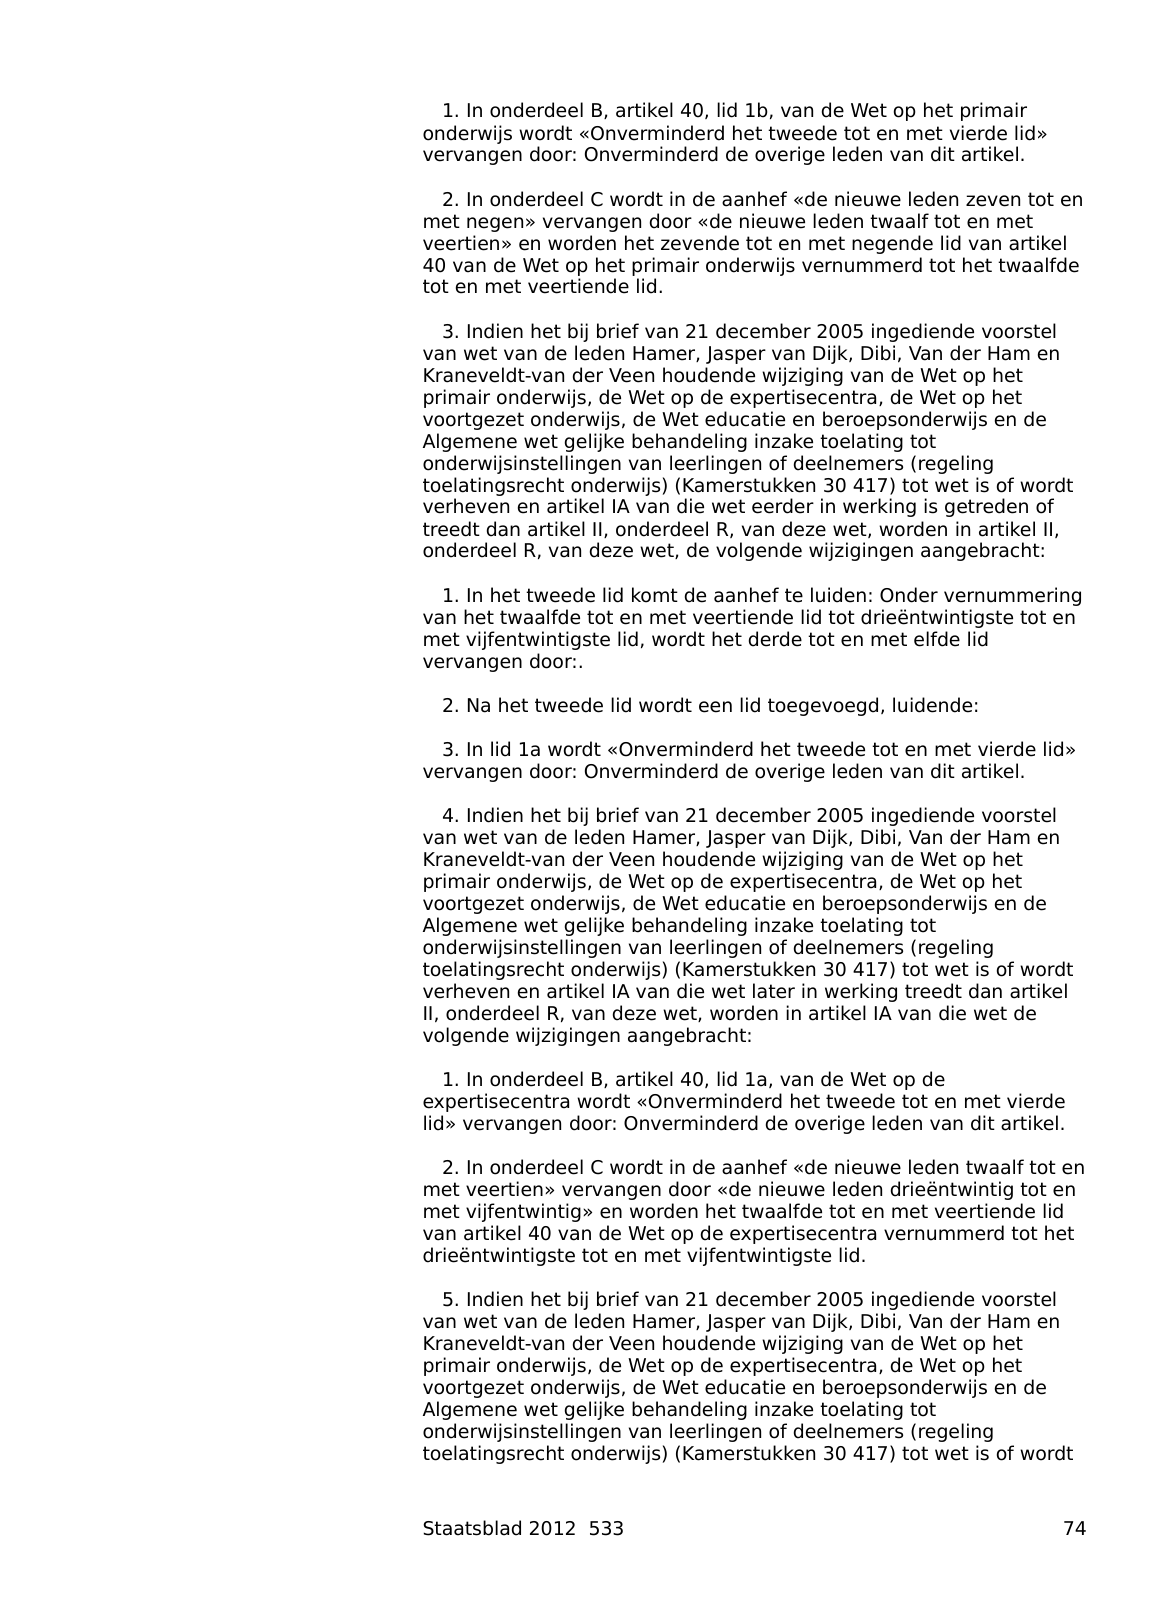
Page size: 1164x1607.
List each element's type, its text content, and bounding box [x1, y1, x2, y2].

text 2. Na het tweede lid wordt een lid toegevoegd, luidende: [422, 695, 1087, 717]
text 1. In onderdeel B, artikel 40, lid 1a, van de Wet op de expertisecentra wordt «Onverminderd het tweede tot en met vierde lid» vervangen door: Onverminderd de overige leden van dit artikel. [422, 1069, 1087, 1135]
text 3. In lid 1a wordt «Onverminderd het tweede tot en met vierde lid» vervangen door: Onverminderd de overige leden van dit artikel. [422, 739, 1087, 783]
text 1. In het tweede lid komt de aanhef te luiden: Onder vernummering van het twaalfde tot en met veertiende lid tot drieëntwintigste tot en met vijfentwintigste lid, wordt het derde tot en met elfde lid vervangen door:. [422, 584, 1087, 672]
text 5. Indien het bij brief van 21 december 2005 ingediende voorstel van wet van de leden Hamer, Jasper van Dijk, Dibi, Van der Ham en Kraneveldt-van der Veen houdende wijziging van de Wet op het primair onderwijs, de Wet op de expertisecentra, de Wet op het voortgezet onderwijs, de Wet educatie en beroepsonderwijs en de Algemene wet gelijke behandeling inzake toelating tot onderwijsinstellingen van leerlingen of deelnemers (regeling toelatingsrecht onderwijs) (Kamerstukken 30 417) tot wet is of wordt [422, 1289, 1087, 1465]
text 2. In onderdeel C wordt in de aanhef «de nieuwe leden zeven tot en met negen» vervangen door «de nieuwe leden twaalf tot en met veertien» en worden het zevende tot en met negende lid van artikel 40 van de Wet op het primair onderwijs vernummerd tot het twaalfde tot en met veertiende lid. [422, 188, 1087, 298]
text 3. Indien het bij brief van 21 december 2005 ingediende voorstel van wet van de leden Hamer, Jasper van Dijk, Dibi, Van der Ham en Kraneveldt-van der Veen houdende wijziging van de Wet op het primair onderwijs, de Wet op de expertisecentra, de Wet op het voortgezet onderwijs, de Wet educatie en beroepsonderwijs en de Algemene wet gelijke behandeling inzake toelating tot onderwijsinstellingen van leerlingen of deelnemers (regeling toelatingsrecht onderwijs) (Kamerstukken 30 417) tot wet is of wordt verheven en artikel IA van die wet eerder in werking is getreden of treedt dan artikel II, onderdeel R, van deze wet, worden in artikel II, onderdeel R, van deze wet, de volgende wijzigingen aangebracht: [422, 321, 1087, 562]
text 1. In onderdeel B, artikel 40, lid 1b, van de Wet op het primair onderwijs wordt «Onverminderd het tweede tot en met vierde lid» vervangen door: Onverminderd de overige leden van dit artikel. [422, 100, 1087, 166]
text 4. Indien het bij brief van 21 december 2005 ingediende voorstel van wet van de leden Hamer, Jasper van Dijk, Dibi, Van der Ham en Kraneveldt-van der Veen houdende wijziging van de Wet op het primair onderwijs, de Wet op de expertisecentra, de Wet op het voortgezet onderwijs, de Wet educatie en beroepsonderwijs en de Algemene wet gelijke behandeling inzake toelating tot onderwijsinstellingen van leerlingen of deelnemers (regeling toelatingsrecht onderwijs) (Kamerstukken 30 417) tot wet is of wordt verheven en artikel IA van die wet later in werking treedt dan artikel II, onderdeel R, van deze wet, worden in artikel IA van die wet de volgende wijzigingen aangebracht: [422, 805, 1087, 1047]
text 2. In onderdeel C wordt in de aanhef «de nieuwe leden twaalf tot en met veertien» vervangen door «de nieuwe leden drieëntwintig tot en met vijfentwintig» en worden het twaalfde tot en met veertiende lid van artikel 40 van de Wet op de expertisecentra vernummerd tot het drieëntwintigste tot en met vijfentwintigste lid. [422, 1157, 1087, 1267]
